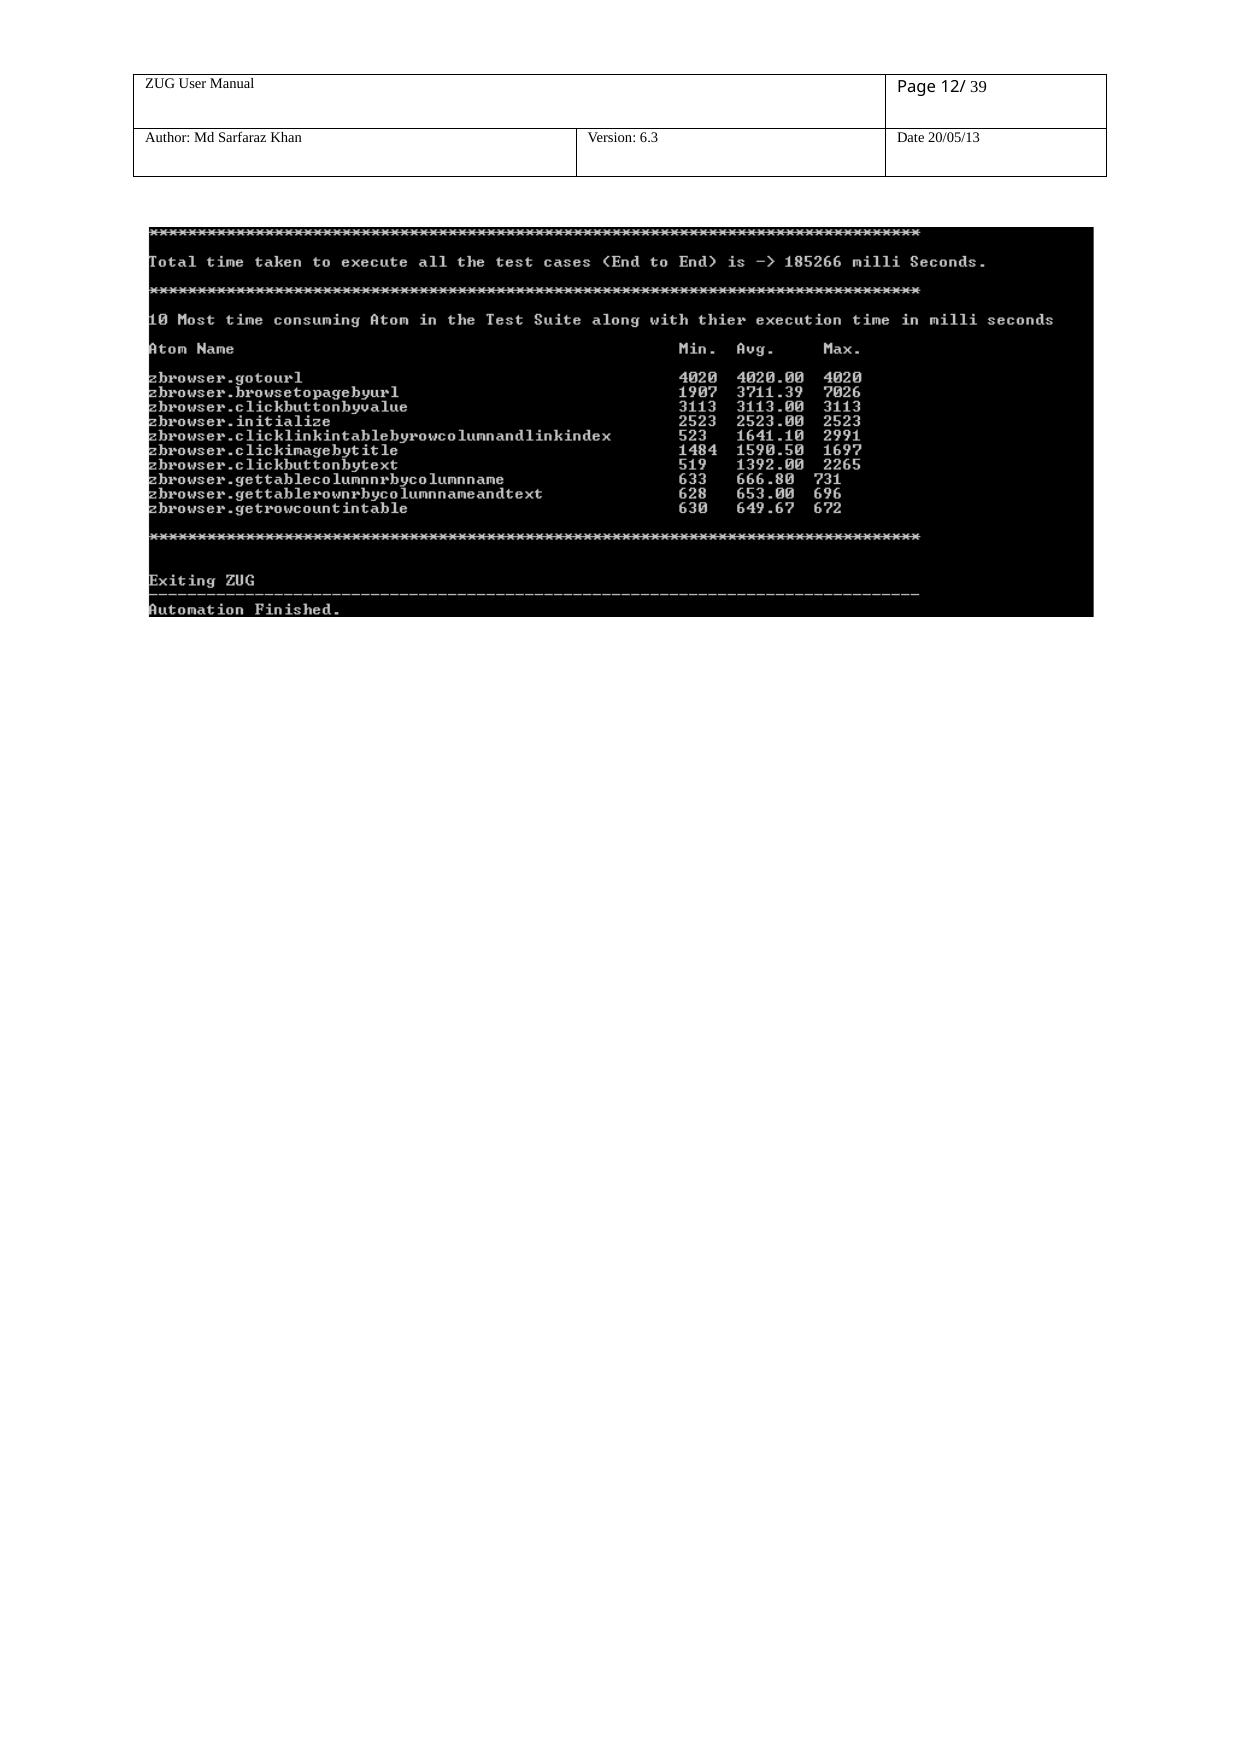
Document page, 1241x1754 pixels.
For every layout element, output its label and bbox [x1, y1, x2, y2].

picture [148, 227, 1094, 617]
